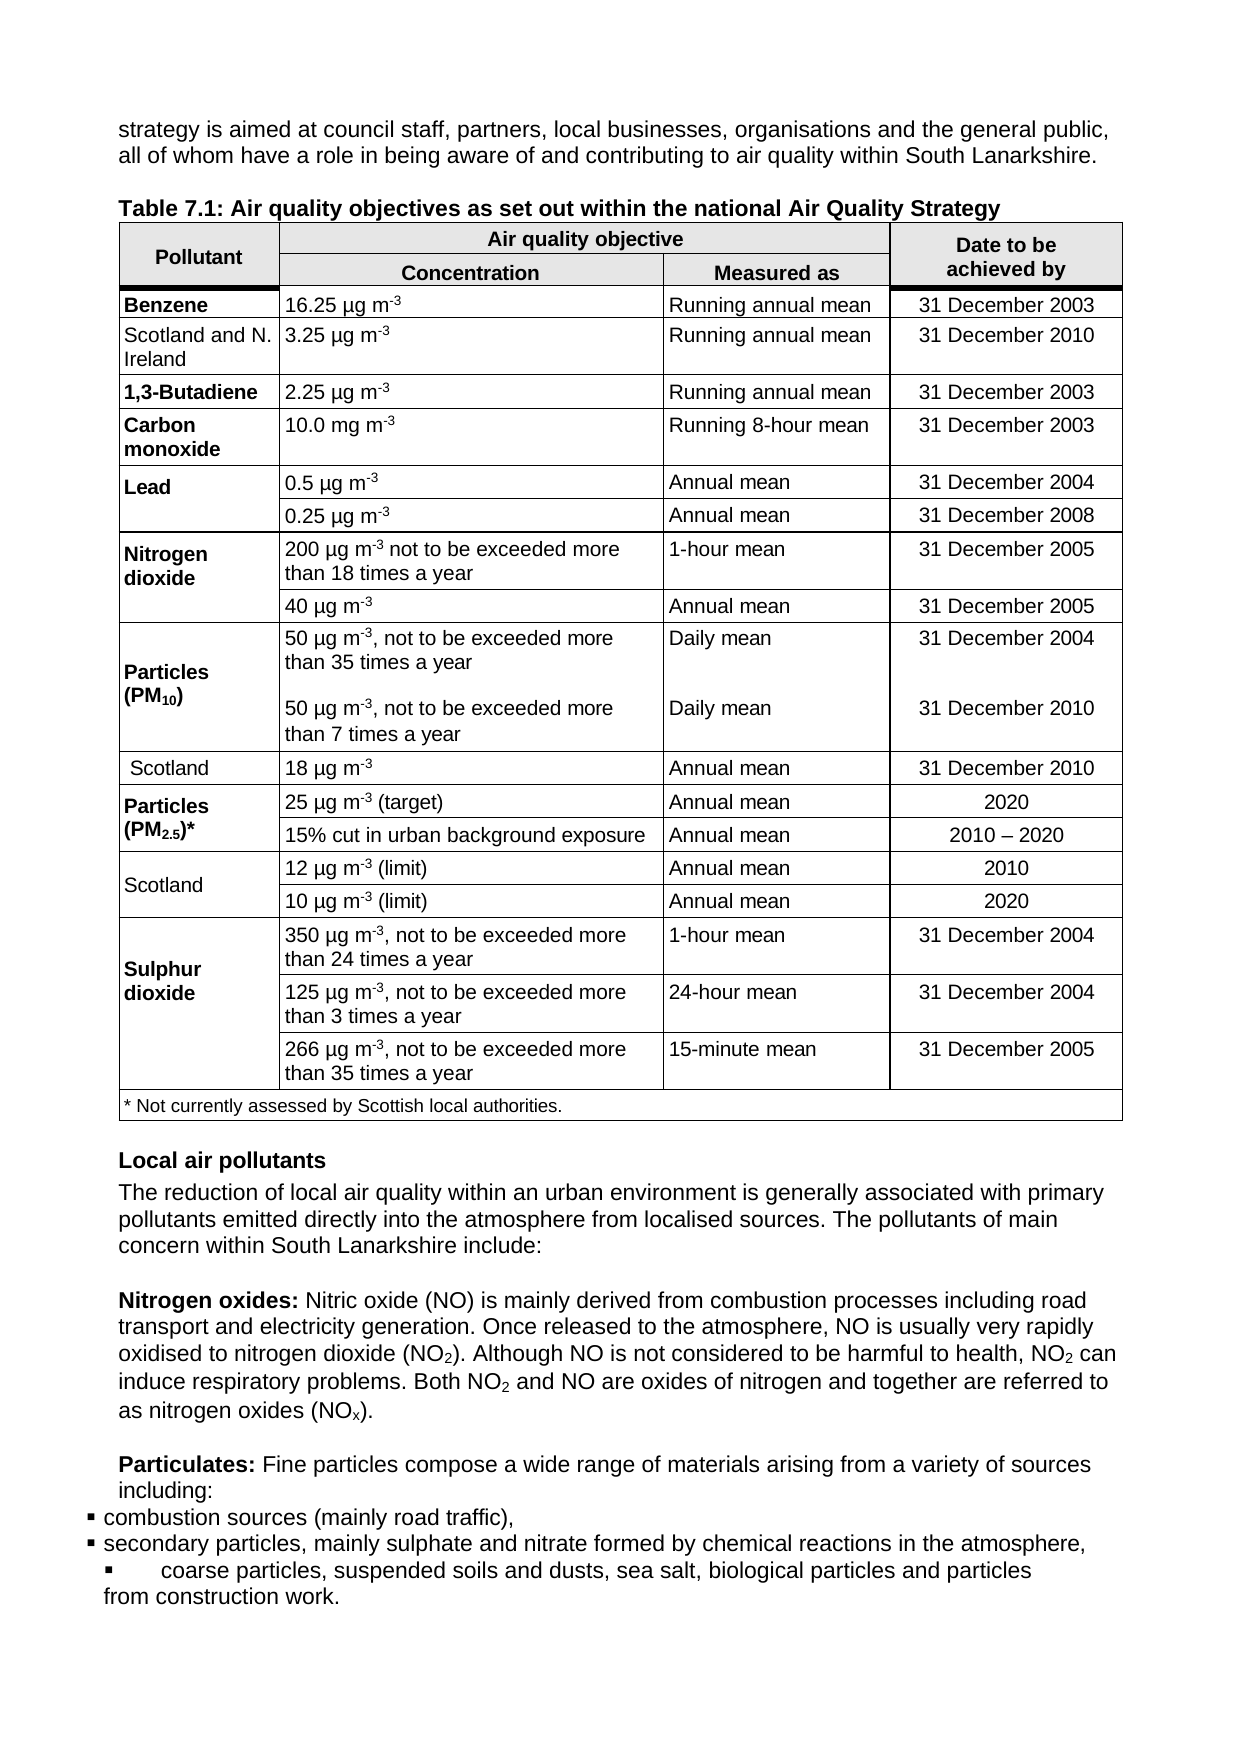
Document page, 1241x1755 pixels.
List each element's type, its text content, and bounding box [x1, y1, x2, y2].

table_cell 1-hour mean [664, 918, 889, 974]
table_cell 24-hour mean [664, 975, 889, 1032]
table_cell [664, 650, 889, 686]
table_cell 2010 [891, 852, 1122, 884]
table_cell 16.25 µg m-3 [280, 286, 663, 317]
table_cell [664, 722, 889, 751]
table_cell Annual mean [664, 852, 889, 884]
table_cell [891, 650, 1122, 686]
table_cell [891, 722, 1122, 751]
table_cell 2.25 µg m-3 [280, 375, 663, 407]
table_cell Running annual mean [664, 318, 889, 374]
table_cell 31 December 2004 [891, 918, 1122, 974]
table_cell 50 µg m-3, not to be exceeded more [280, 623, 663, 650]
table_cell 2020 [891, 785, 1122, 817]
table_cell Scotland [120, 752, 279, 784]
table_cell 31 December 2005 [891, 533, 1122, 588]
table_cell 31 December 2003 [891, 375, 1122, 407]
table_cell 1,3-Butadiene [120, 375, 279, 407]
table_cell [120, 722, 279, 751]
table_cell Annual mean [664, 752, 889, 784]
table_cell Particles [120, 650, 279, 686]
table_cell 31 December 2008 [891, 499, 1122, 531]
table_cell 31 December 2010 [891, 686, 1122, 722]
table_cell 25 µg m-3 (target) [280, 785, 663, 817]
table_cell 31 December 2004 [891, 623, 1122, 650]
table_cell 0.5 µg m-3 [280, 466, 663, 498]
table_cell 18 µg m-3 [280, 752, 663, 784]
table_cell Concentration [280, 254, 663, 285]
table_header Air quality objective [280, 223, 889, 253]
table_cell Daily mean [664, 623, 889, 650]
table_cell Annual mean [664, 818, 889, 851]
table_cell Daily mean [664, 686, 889, 722]
table_header Pollutant [120, 223, 279, 285]
table_cell Running annual mean [664, 286, 889, 317]
table_cell 31 December 2003 [891, 409, 1122, 465]
subtitle Table 7.1: Air quality objectives as set out within the national Air Quality Strategy [118, 195, 1196, 221]
table_cell Nitrogen dioxide [120, 533, 279, 622]
table_cell [120, 623, 279, 650]
table_cell 40 µg m-3 [280, 590, 663, 622]
table_cell Annual mean [664, 499, 889, 531]
text strategy is aimed at council staff, partners, local businesses, organisations and the general public, all of whom have a role in being aware of and contributing to air quality within South Lanarkshire. [118, 116, 1118, 168]
table_cell 31 December 2003 [891, 291, 1122, 317]
text Particulates: Fine particles compose a wide range of materials arising from a variety of sources including: [118, 1451, 1118, 1504]
table_cell 31 December 2004 [891, 466, 1122, 498]
list coarse particles, suspended soils and dusts, sea salt, biological particles and particles from construction work. [103, 1557, 1060, 1609]
table_cell 200 µg m-3 not to be exceeded more than 18 times a year [280, 533, 663, 588]
table_cell Running annual mean [664, 375, 889, 407]
table_cell 125 µg m-3, not to be exceeded more than 3 times a year [280, 975, 663, 1032]
table_cell 12 µg m-3 (limit) [280, 852, 663, 884]
table_cell Measured as [664, 254, 889, 285]
list secondary particles, mainly sulphate and nitrate formed by chemical reactions in the atmosphere, [86, 1530, 1196, 1557]
table_cell 10.0 mg m-3 [280, 409, 663, 465]
table_cell * Not currently assessed by Scottish local authorities. [120, 1090, 1122, 1120]
text Nitrogen oxides: Nitric oxide (NO) is mainly derived from combustion processes including road transport and electricity generation. Once released to the atmosphere, NO is usually very rapidly oxidised to nitrogen dioxide (NO2). Although NO is not considered to be harmful to health, NO2 can induce respiratory problems. Both NO2 and NO are oxides of nitrogen and together are referred to as nitrogen oxides (NOx). [118, 1287, 1118, 1426]
table_header Date to be achieved by [891, 223, 1122, 285]
table_cell Annual mean [664, 466, 889, 498]
table_cell Annual mean [664, 785, 889, 817]
table_cell 1-hour mean [664, 533, 889, 588]
table_cell 31 December 2005 [891, 1033, 1122, 1089]
table_cell 15-minute mean [664, 1033, 889, 1089]
table_cell Scotland and N. Ireland [120, 318, 279, 374]
table_cell 15% cut in urban background exposure [280, 818, 663, 851]
table_cell 31 December 2010 [891, 752, 1122, 784]
table_cell Lead [120, 466, 279, 531]
table_cell Annual mean [664, 590, 889, 622]
table_cell Annual mean [664, 885, 889, 917]
table_cell 31 December 2004 [891, 975, 1122, 1032]
text The reduction of local air quality within an urban environment is generally associated with primary pollutants emitted directly into the atmosphere from localised sources. The pollutants of main concern within South Lanarkshire include: [118, 1179, 1118, 1258]
table_cell 31 December 2005 [891, 590, 1122, 622]
table_cell Particles (PM2.5)* [120, 785, 279, 851]
table_cell Running 8-hour mean [664, 409, 889, 465]
table_cell (PM10) [120, 686, 279, 722]
table_cell 31 December 2010 [891, 318, 1122, 374]
table_cell 50 µg m-3, not to be exceeded more [280, 686, 663, 722]
table_cell Sulphur dioxide [120, 918, 279, 1089]
table_cell 10 µg m-3 (limit) [280, 885, 663, 917]
list combustion sources (mainly road traffic), [86, 1504, 1196, 1530]
table_cell 2020 [891, 885, 1122, 917]
table_cell 3.25 µg m-3 [280, 318, 663, 374]
table_cell than 7 times a year [280, 722, 663, 751]
table_cell Scotland [120, 852, 279, 917]
table_cell Carbon monoxide [120, 409, 279, 465]
table_cell than 35 times a year [280, 650, 663, 686]
table_cell 2010 – 2020 [891, 818, 1122, 851]
table_cell 266 µg m-3, not to be exceeded more than 35 times a year [280, 1033, 663, 1089]
table_cell 0.25 µg m-3 [280, 499, 663, 531]
table_cell Benzene [120, 291, 279, 317]
text Local air pollutants [118, 1147, 1196, 1173]
table_cell 350 µg m-3, not to be exceeded more than 24 times a year [280, 918, 663, 974]
